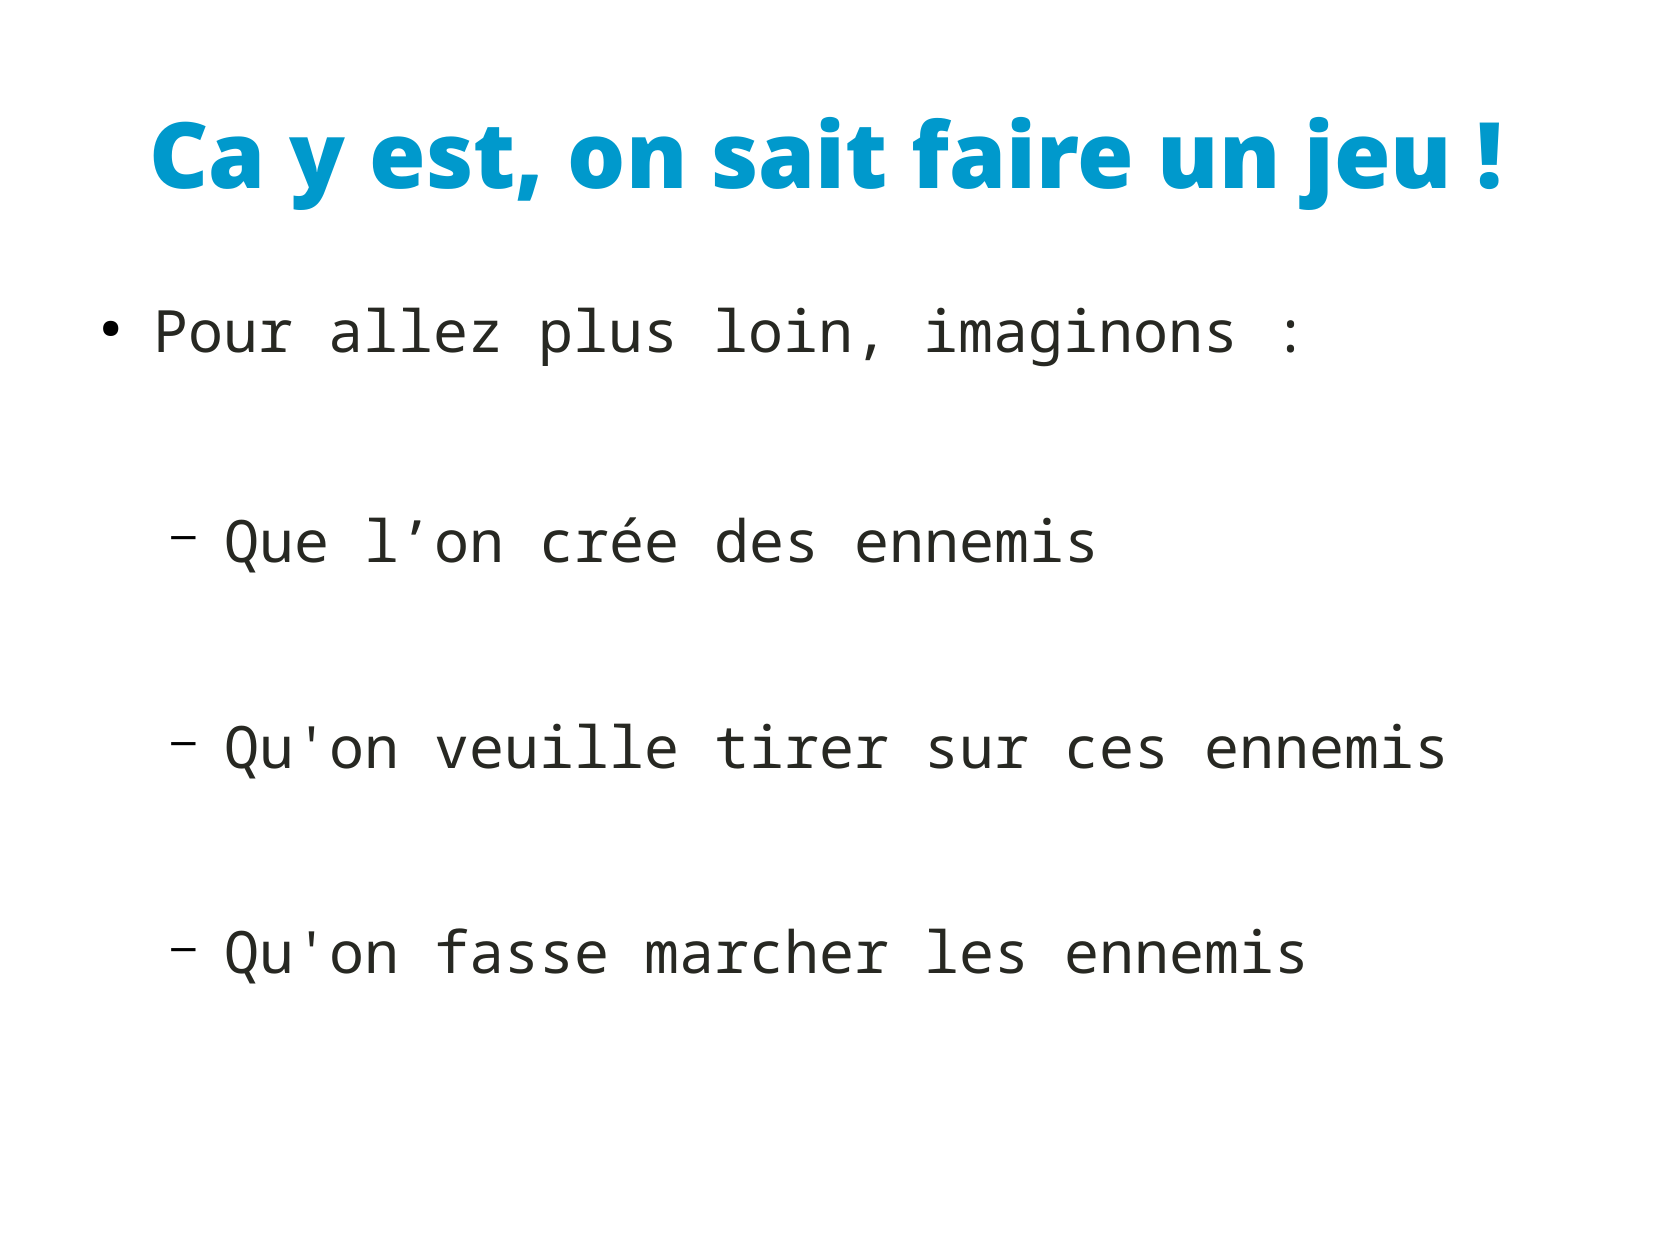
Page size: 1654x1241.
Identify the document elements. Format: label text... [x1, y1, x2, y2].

title Ca y est, on sait faire un jeu ! [82, 45, 1571, 261]
list Pour allez plus loin, imaginons : Que l’on crée des ennemis Qu'on veuille tirer sur ces ennemis Qu'on fasse marcher les ennemis [82, 290, 1571, 1010]
